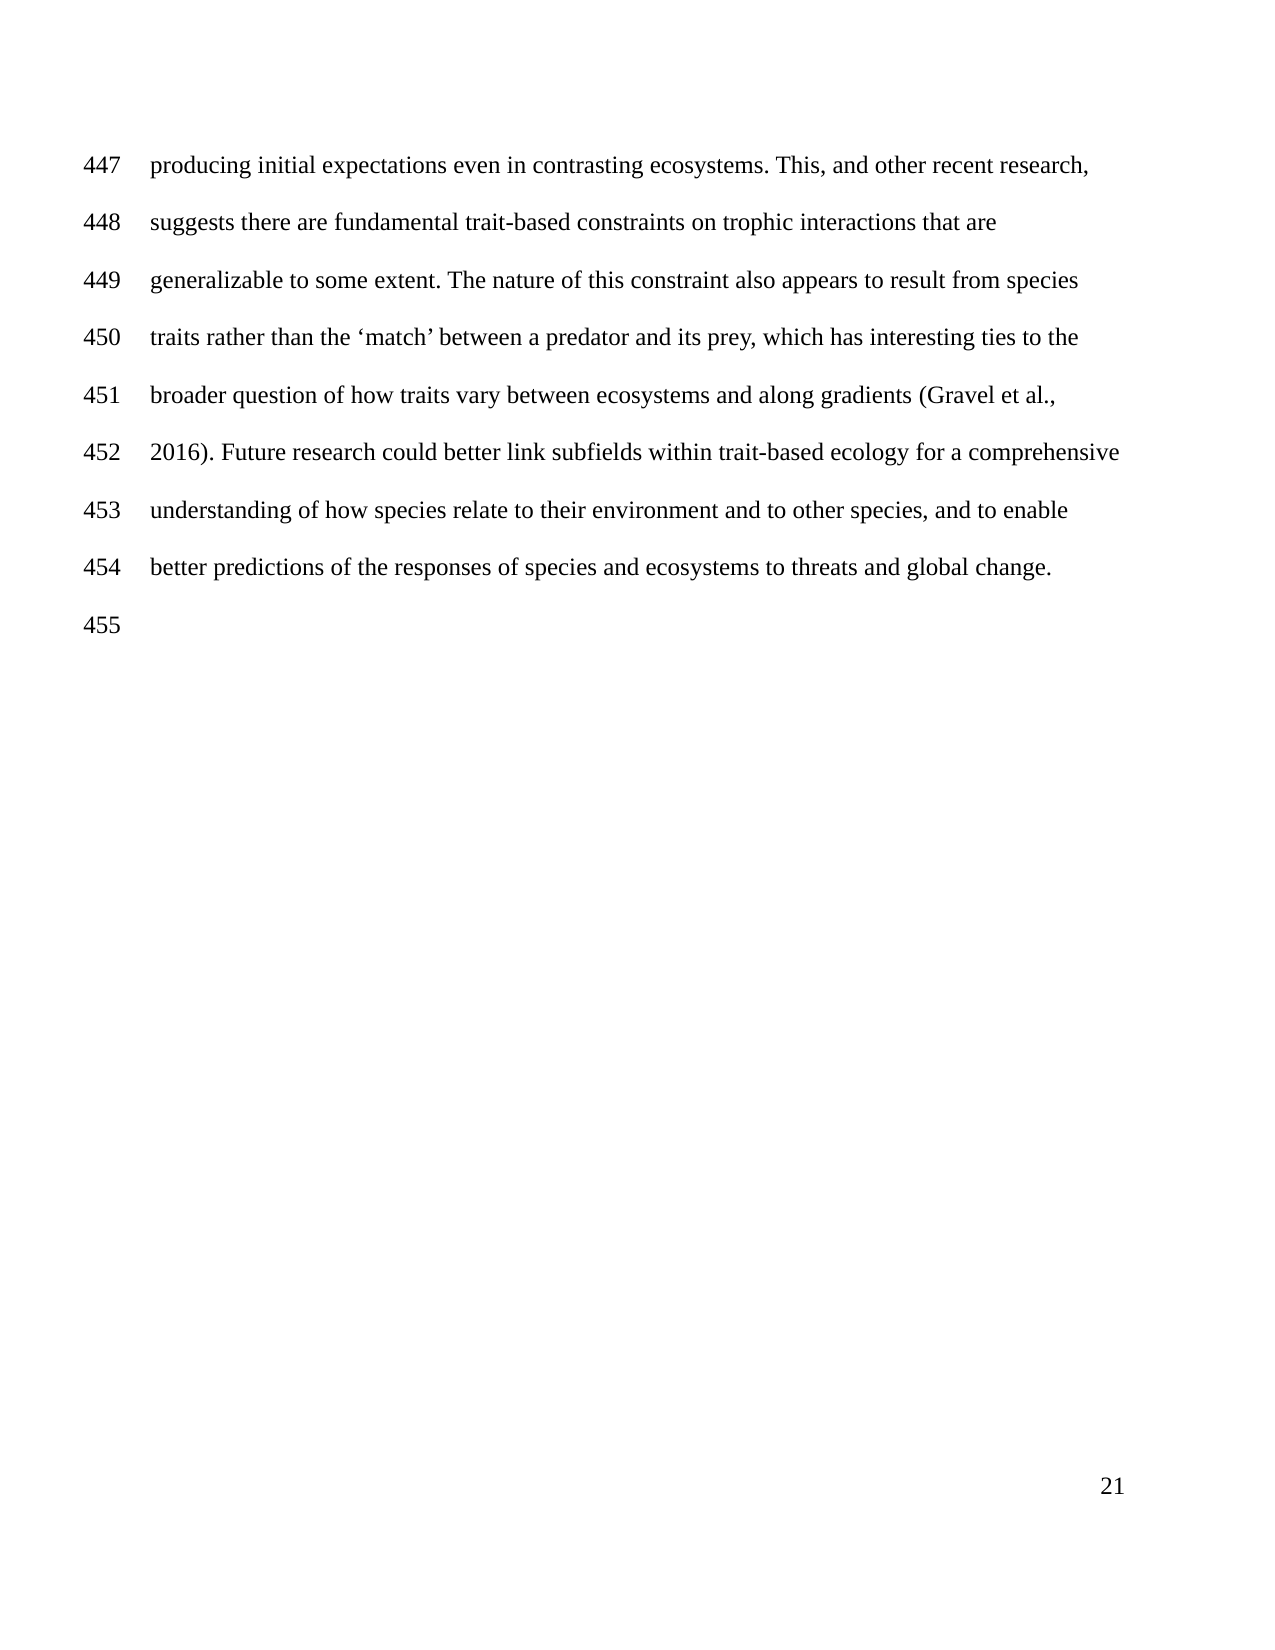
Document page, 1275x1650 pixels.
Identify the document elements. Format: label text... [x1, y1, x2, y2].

text producing initial expectations even in contrasting ecosystems. This, and other recent research, suggests there are fundamental trait-based constraints on trophic interactions that are generalizable to some extent. The nature of this constraint also appears to result from species traits rather than the ‘match’ between a predator and its prey, which has interesting ties to the broader question of how traits vary between ecosystems and along gradients (Gravel et al., 2016). Future research could better link subfields within trait-based ecology for a comprehensive understanding of how species relate to their environment and to other species, and to enable better predictions of the responses of species and ecosystems to threats and global change. [150, 150, 1125, 581]
